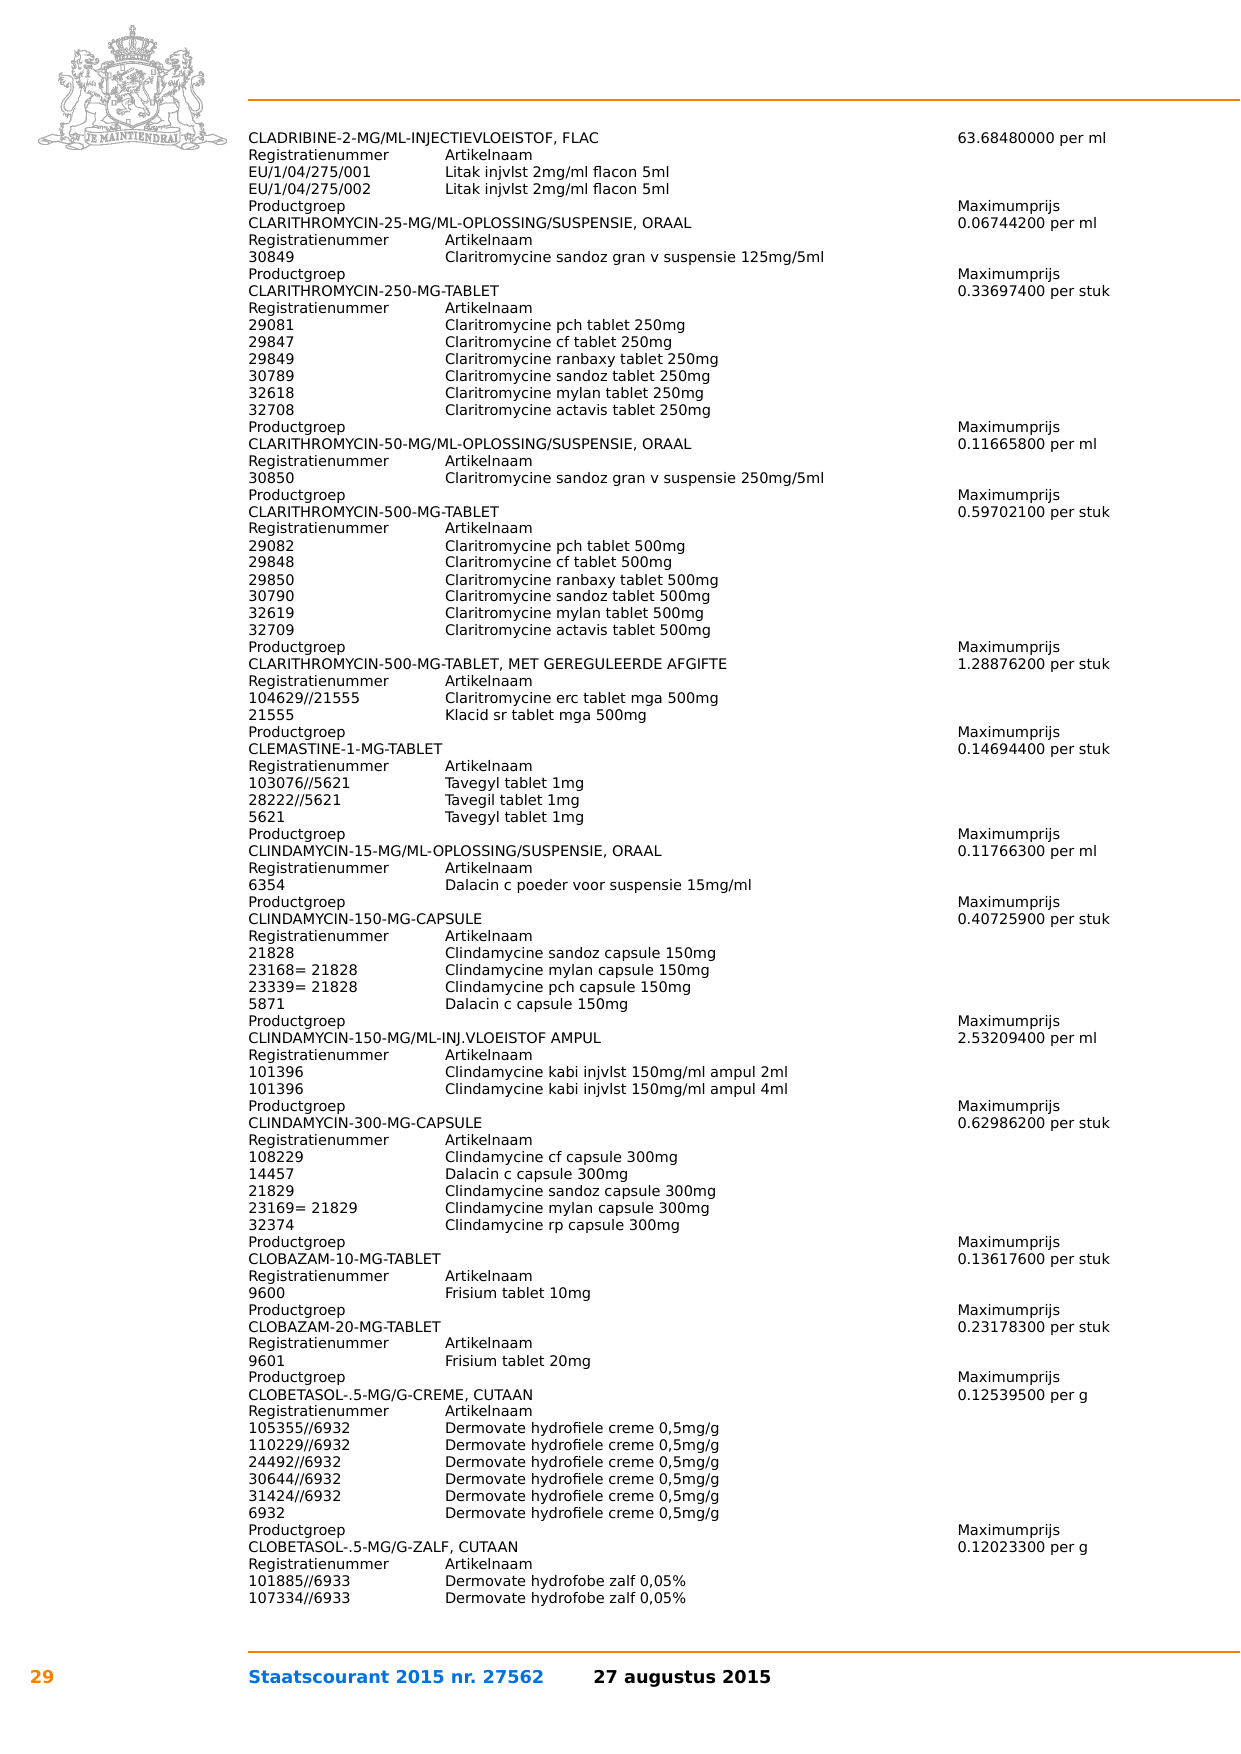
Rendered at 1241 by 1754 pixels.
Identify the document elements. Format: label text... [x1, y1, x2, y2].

table_cell Artikelnaam [439, 1556, 951, 1573]
table_cell Maximumprijs [951, 1301, 1163, 1318]
table_cell Productgroep [248, 198, 439, 215]
table_cell [951, 300, 1163, 317]
table_cell [951, 1217, 1163, 1233]
table_cell Artikelnaam [439, 860, 951, 877]
table_cell Dermovate hydrofiele creme 0,5mg/g [439, 1488, 951, 1505]
table_cell [951, 470, 1163, 486]
table_cell Dalacin c poeder voor suspensie 15mg/ml [439, 877, 951, 894]
table_cell 14457 [248, 1166, 439, 1183]
table_cell Registratienummer [248, 758, 439, 775]
table_cell Maximumprijs [951, 1013, 1163, 1030]
table_cell Claritromycine mylan tablet 250mg [439, 385, 951, 402]
table_cell [951, 164, 1163, 181]
table_cell 28222//5621 [248, 792, 439, 809]
table_cell Dermovate hydrofobe zalf 0,05% [439, 1573, 951, 1590]
table_cell Litak injvlst 2mg/ml flacon 5ml [439, 164, 951, 181]
table_cell [951, 792, 1163, 809]
table_cell EU/1/04/275/002 [248, 181, 439, 198]
table_cell [439, 266, 951, 283]
table_cell 23168= 21828 [248, 962, 439, 979]
table_cell Maximumprijs [951, 1234, 1163, 1251]
table_cell 30850 [248, 470, 439, 486]
table_cell 108229 [248, 1149, 439, 1166]
table_cell Productgroep [248, 419, 439, 436]
table_cell [951, 181, 1163, 198]
table_cell 104629//21555 [248, 690, 439, 707]
table_cell Claritromycine pch tablet 500mg [439, 538, 951, 554]
table_cell 32618 [248, 385, 439, 402]
table_cell [439, 1369, 951, 1386]
table_cell 0.13617600 per stuk [951, 1251, 1163, 1267]
table_cell [439, 1234, 951, 1251]
table_cell Registratienummer [248, 1132, 439, 1149]
table_cell [439, 1301, 951, 1318]
table_cell 24492//6932 [248, 1454, 439, 1471]
table_cell [951, 1132, 1163, 1149]
table_cell Registratienummer [248, 928, 439, 945]
table_cell Claritromycine sandoz tablet 500mg [439, 588, 951, 605]
table_cell [951, 147, 1163, 164]
table_cell Maximumprijs [951, 419, 1163, 436]
table_cell Claritromycine ranbaxy tablet 500mg [439, 571, 951, 588]
table_cell Productgroep [248, 486, 439, 503]
table_cell Productgroep [248, 1369, 439, 1386]
table_cell Dermovate hydrofiele creme 0,5mg/g [439, 1505, 951, 1522]
table_cell 101396 [248, 1064, 439, 1081]
table_cell Artikelnaam [439, 1047, 951, 1064]
table_cell [951, 877, 1163, 894]
table_cell Clindamycine pch capsule 150mg [439, 979, 951, 996]
table_cell 23169= 21829 [248, 1200, 439, 1217]
table_cell 107334//6933 [248, 1590, 439, 1607]
table_cell Clindamycine rp capsule 300mg [439, 1217, 951, 1233]
table_cell Clindamycine cf capsule 300mg [439, 1149, 951, 1166]
table_cell Artikelnaam [439, 673, 951, 690]
table_cell Artikelnaam [439, 1268, 951, 1284]
table_cell Claritromycine sandoz gran v suspensie 125mg/5ml [439, 249, 951, 266]
table_cell Claritromycine cf tablet 500mg [439, 554, 951, 571]
table_cell CLINDAMYCIN-150-MG/ML-INJ.VLOEISTOF AMPUL [248, 1030, 951, 1047]
table_cell Artikelnaam [439, 928, 951, 945]
table_cell 110229//6932 [248, 1437, 439, 1454]
table_cell CLINDAMYCIN-15-MG/ML-OPLOSSING/SUSPENSIE, ORAAL [248, 843, 951, 860]
picture [38, 25, 227, 150]
table_cell [951, 538, 1163, 554]
table_cell 0.59702100 per stuk [951, 504, 1163, 520]
table_cell 21555 [248, 707, 439, 724]
table_cell Maximumprijs [951, 1098, 1163, 1115]
table_cell CLOBAZAM-10-MG-TABLET [248, 1251, 951, 1267]
table_cell Productgroep [248, 266, 439, 283]
table_cell 0.12023300 per g [951, 1539, 1163, 1556]
table_cell [951, 690, 1163, 707]
table_cell Registratienummer [248, 232, 439, 249]
table_cell Artikelnaam [439, 232, 951, 249]
table_cell Registratienummer [248, 1556, 439, 1573]
table_cell Claritromycine erc tablet mga 500mg [439, 690, 951, 707]
table_cell Artikelnaam [439, 453, 951, 469]
table_cell [951, 673, 1163, 690]
table_cell 101396 [248, 1081, 439, 1098]
table_cell EU/1/04/275/001 [248, 164, 439, 181]
table_cell Claritromycine sandoz gran v suspensie 250mg/5ml [439, 470, 951, 486]
table_cell Klacid sr tablet mga 500mg [439, 707, 951, 724]
table_cell Tavegil tablet 1mg [439, 792, 951, 809]
table_cell [951, 928, 1163, 945]
table_cell Registratienummer [248, 300, 439, 317]
table_cell [951, 1183, 1163, 1199]
table_cell Claritromycine pch tablet 250mg [439, 317, 951, 334]
table_cell Clindamycine mylan capsule 300mg [439, 1200, 951, 1217]
table_cell [951, 1285, 1163, 1301]
table_cell Maximumprijs [951, 198, 1163, 215]
table_cell [951, 707, 1163, 724]
table_cell CLARITHROMYCIN-250-MG-TABLET [248, 283, 951, 300]
table_cell Clindamycine mylan capsule 150mg [439, 962, 951, 979]
table_cell Productgroep [248, 1522, 439, 1539]
table_cell Claritromycine ranbaxy tablet 250mg [439, 351, 951, 368]
table_cell CLARITHROMYCIN-25-MG/ML-OPLOSSING/SUSPENSIE, ORAAL [248, 215, 951, 232]
table_cell 0.12539500 per g [951, 1386, 1163, 1403]
table_cell 0.11766300 per ml [951, 843, 1163, 860]
table_cell 103076//5621 [248, 775, 439, 792]
table_cell Artikelnaam [439, 300, 951, 317]
table_cell Dalacin c capsule 300mg [439, 1166, 951, 1183]
table_cell Productgroep [248, 1098, 439, 1115]
table_cell [951, 1064, 1163, 1081]
table_cell [951, 1556, 1163, 1573]
table_cell [951, 1268, 1163, 1284]
table_cell Clindamycine sandoz capsule 150mg [439, 945, 951, 962]
table_cell Clindamycine sandoz capsule 300mg [439, 1183, 951, 1199]
table_cell Frisium tablet 20mg [439, 1353, 951, 1369]
table_cell Maximumprijs [951, 639, 1163, 656]
table_cell [951, 1166, 1163, 1183]
table_cell 0.11665800 per ml [951, 436, 1163, 452]
table_cell [951, 1353, 1163, 1369]
table_cell 9600 [248, 1285, 439, 1301]
table_cell Frisium tablet 10mg [439, 1285, 951, 1301]
table_cell 6354 [248, 877, 439, 894]
table_cell [439, 1098, 951, 1115]
table_cell CLARITHROMYCIN-50-MG/ML-OPLOSSING/SUSPENSIE, ORAAL [248, 436, 951, 452]
table_cell Registratienummer [248, 673, 439, 690]
table_cell [951, 554, 1163, 571]
table_cell [951, 1081, 1163, 1098]
table_cell 29081 [248, 317, 439, 334]
table_cell Productgroep [248, 1013, 439, 1030]
table_cell Maximumprijs [951, 1522, 1163, 1539]
table_cell Artikelnaam [439, 1132, 951, 1149]
table_cell Artikelnaam [439, 147, 951, 164]
table_cell 29082 [248, 538, 439, 554]
table_cell Dermovate hydrofiele creme 0,5mg/g [439, 1471, 951, 1488]
table_cell Claritromycine actavis tablet 500mg [439, 622, 951, 639]
table_cell [951, 979, 1163, 996]
table_cell CLOBETASOL-.5-MG/G-CREME, CUTAAN [248, 1386, 951, 1403]
table_cell 21829 [248, 1183, 439, 1199]
table_cell 105355//6932 [248, 1420, 439, 1437]
table_cell [951, 962, 1163, 979]
table_cell Dermovate hydrofiele creme 0,5mg/g [439, 1420, 951, 1437]
table_cell Registratienummer [248, 1268, 439, 1284]
table_cell 0.06744200 per ml [951, 215, 1163, 232]
table_cell Registratienummer [248, 1403, 439, 1420]
table_cell [951, 453, 1163, 469]
table_cell 0.14694400 per stuk [951, 741, 1163, 758]
table_cell Dermovate hydrofiele creme 0,5mg/g [439, 1437, 951, 1454]
table_cell CLOBETASOL-.5-MG/G-ZALF, CUTAAN [248, 1539, 951, 1556]
table_cell Maximumprijs [951, 826, 1163, 843]
table_cell [951, 317, 1163, 334]
table_cell 0.62986200 per stuk [951, 1115, 1163, 1132]
table_cell Maximumprijs [951, 724, 1163, 741]
table_cell 5871 [248, 996, 439, 1013]
table_cell 6932 [248, 1505, 439, 1522]
table_cell 0.40725900 per stuk [951, 911, 1163, 928]
table_cell 2.53209400 per ml [951, 1030, 1163, 1047]
table_cell 29848 [248, 554, 439, 571]
table_cell Clindamycine kabi injvlst 150mg/ml ampul 2ml [439, 1064, 951, 1081]
table_cell [439, 419, 951, 436]
table_cell CLINDAMYCIN-300-MG-CAPSULE [248, 1115, 951, 1132]
table_cell 32374 [248, 1217, 439, 1233]
table_cell Artikelnaam [439, 1403, 951, 1420]
table_cell Productgroep [248, 639, 439, 656]
table_cell 9601 [248, 1353, 439, 1369]
table_cell [439, 486, 951, 503]
table_cell 32708 [248, 402, 439, 418]
table_cell Clindamycine kabi injvlst 150mg/ml ampul 4ml [439, 1081, 951, 1098]
table_cell [951, 996, 1163, 1013]
table_cell [951, 1505, 1163, 1522]
table_cell [951, 1149, 1163, 1166]
table_cell Dalacin c capsule 150mg [439, 996, 951, 1013]
table_cell Artikelnaam [439, 758, 951, 775]
table_cell [439, 639, 951, 656]
table_cell 101885//6933 [248, 1573, 439, 1590]
table_cell 30790 [248, 588, 439, 605]
table_cell Artikelnaam [439, 520, 951, 537]
table_cell [951, 945, 1163, 962]
table_cell 29847 [248, 334, 439, 351]
table_cell 32619 [248, 605, 439, 622]
table_cell Litak injvlst 2mg/ml flacon 5ml [439, 181, 951, 198]
table_cell CLINDAMYCIN-150-MG-CAPSULE [248, 911, 951, 928]
table_cell Dermovate hydrofiele creme 0,5mg/g [439, 1454, 951, 1471]
table_cell Maximumprijs [951, 486, 1163, 503]
table_cell [951, 232, 1163, 249]
table_cell Maximumprijs [951, 894, 1163, 911]
table_cell [951, 775, 1163, 792]
table_cell Maximumprijs [951, 266, 1163, 283]
table_cell [951, 605, 1163, 622]
table_cell Productgroep [248, 724, 439, 741]
table_cell [439, 826, 951, 843]
table_cell [951, 1047, 1163, 1064]
table_cell [951, 351, 1163, 368]
table_cell [951, 1420, 1163, 1437]
table_cell 29850 [248, 571, 439, 588]
table_cell [951, 622, 1163, 639]
table_cell [439, 724, 951, 741]
table_cell 23339= 21828 [248, 979, 439, 996]
table_cell Productgroep [248, 1234, 439, 1251]
table_cell [439, 198, 951, 215]
table_cell CLARITHROMYCIN-500-MG-TABLET [248, 504, 951, 520]
table_cell CLADRIBINE-2-MG/ML-INJECTIEVLOEISTOF, FLAC [248, 130, 951, 147]
table_cell [951, 385, 1163, 402]
table_cell [951, 334, 1163, 351]
table_cell [951, 520, 1163, 537]
table_cell [951, 758, 1163, 775]
table_cell Claritromycine cf tablet 250mg [439, 334, 951, 351]
table_cell [951, 249, 1163, 266]
table_cell Maximumprijs [951, 1369, 1163, 1386]
table_cell CLARITHROMYCIN-500-MG-TABLET, MET GEREGULEERDE AFGIFTE [248, 656, 951, 673]
table_cell [951, 1437, 1163, 1454]
table_cell Claritromycine mylan tablet 500mg [439, 605, 951, 622]
table_cell [951, 809, 1163, 826]
table_cell [951, 1454, 1163, 1471]
table_cell [439, 1013, 951, 1030]
table_cell [951, 402, 1163, 418]
table_cell Tavegyl tablet 1mg [439, 809, 951, 826]
table_cell [951, 1488, 1163, 1505]
table_cell 31424//6932 [248, 1488, 439, 1505]
table_cell CLEMASTINE-1-MG-TABLET [248, 741, 951, 758]
table_cell [439, 894, 951, 911]
table_cell 30644//6932 [248, 1471, 439, 1488]
table_cell Registratienummer [248, 453, 439, 469]
table_cell [951, 1200, 1163, 1217]
table_cell Registratienummer [248, 1047, 439, 1064]
table_cell 0.33697400 per stuk [951, 283, 1163, 300]
table_cell 29849 [248, 351, 439, 368]
table_cell [951, 588, 1163, 605]
table_cell [951, 860, 1163, 877]
table_cell Claritromycine actavis tablet 250mg [439, 402, 951, 418]
table_cell Registratienummer [248, 1335, 439, 1352]
table_cell Productgroep [248, 826, 439, 843]
table_cell [439, 1522, 951, 1539]
table_cell Registratienummer [248, 147, 439, 164]
table_cell Dermovate hydrofobe zalf 0,05% [439, 1590, 951, 1607]
table_cell 63.68480000 per ml [951, 130, 1163, 147]
table_cell 1.28876200 per stuk [951, 656, 1163, 673]
table_cell Productgroep [248, 1301, 439, 1318]
table_cell [951, 1590, 1163, 1607]
table_cell [951, 1471, 1163, 1488]
table_cell 5621 [248, 809, 439, 826]
table_cell [951, 1335, 1163, 1352]
table_cell 30849 [248, 249, 439, 266]
table_cell Productgroep [248, 894, 439, 911]
table_cell Tavegyl tablet 1mg [439, 775, 951, 792]
table_cell CLOBAZAM-20-MG-TABLET [248, 1319, 951, 1335]
table_cell [951, 571, 1163, 588]
table_cell [951, 1403, 1163, 1420]
table_cell [951, 1573, 1163, 1590]
table_cell 21828 [248, 945, 439, 962]
table_cell [951, 368, 1163, 384]
table_cell Registratienummer [248, 860, 439, 877]
table_cell Claritromycine sandoz tablet 250mg [439, 368, 951, 384]
table_cell Registratienummer [248, 520, 439, 537]
table_cell 0.23178300 per stuk [951, 1319, 1163, 1335]
table_cell Artikelnaam [439, 1335, 951, 1352]
table_cell 32709 [248, 622, 439, 639]
table_cell 30789 [248, 368, 439, 384]
